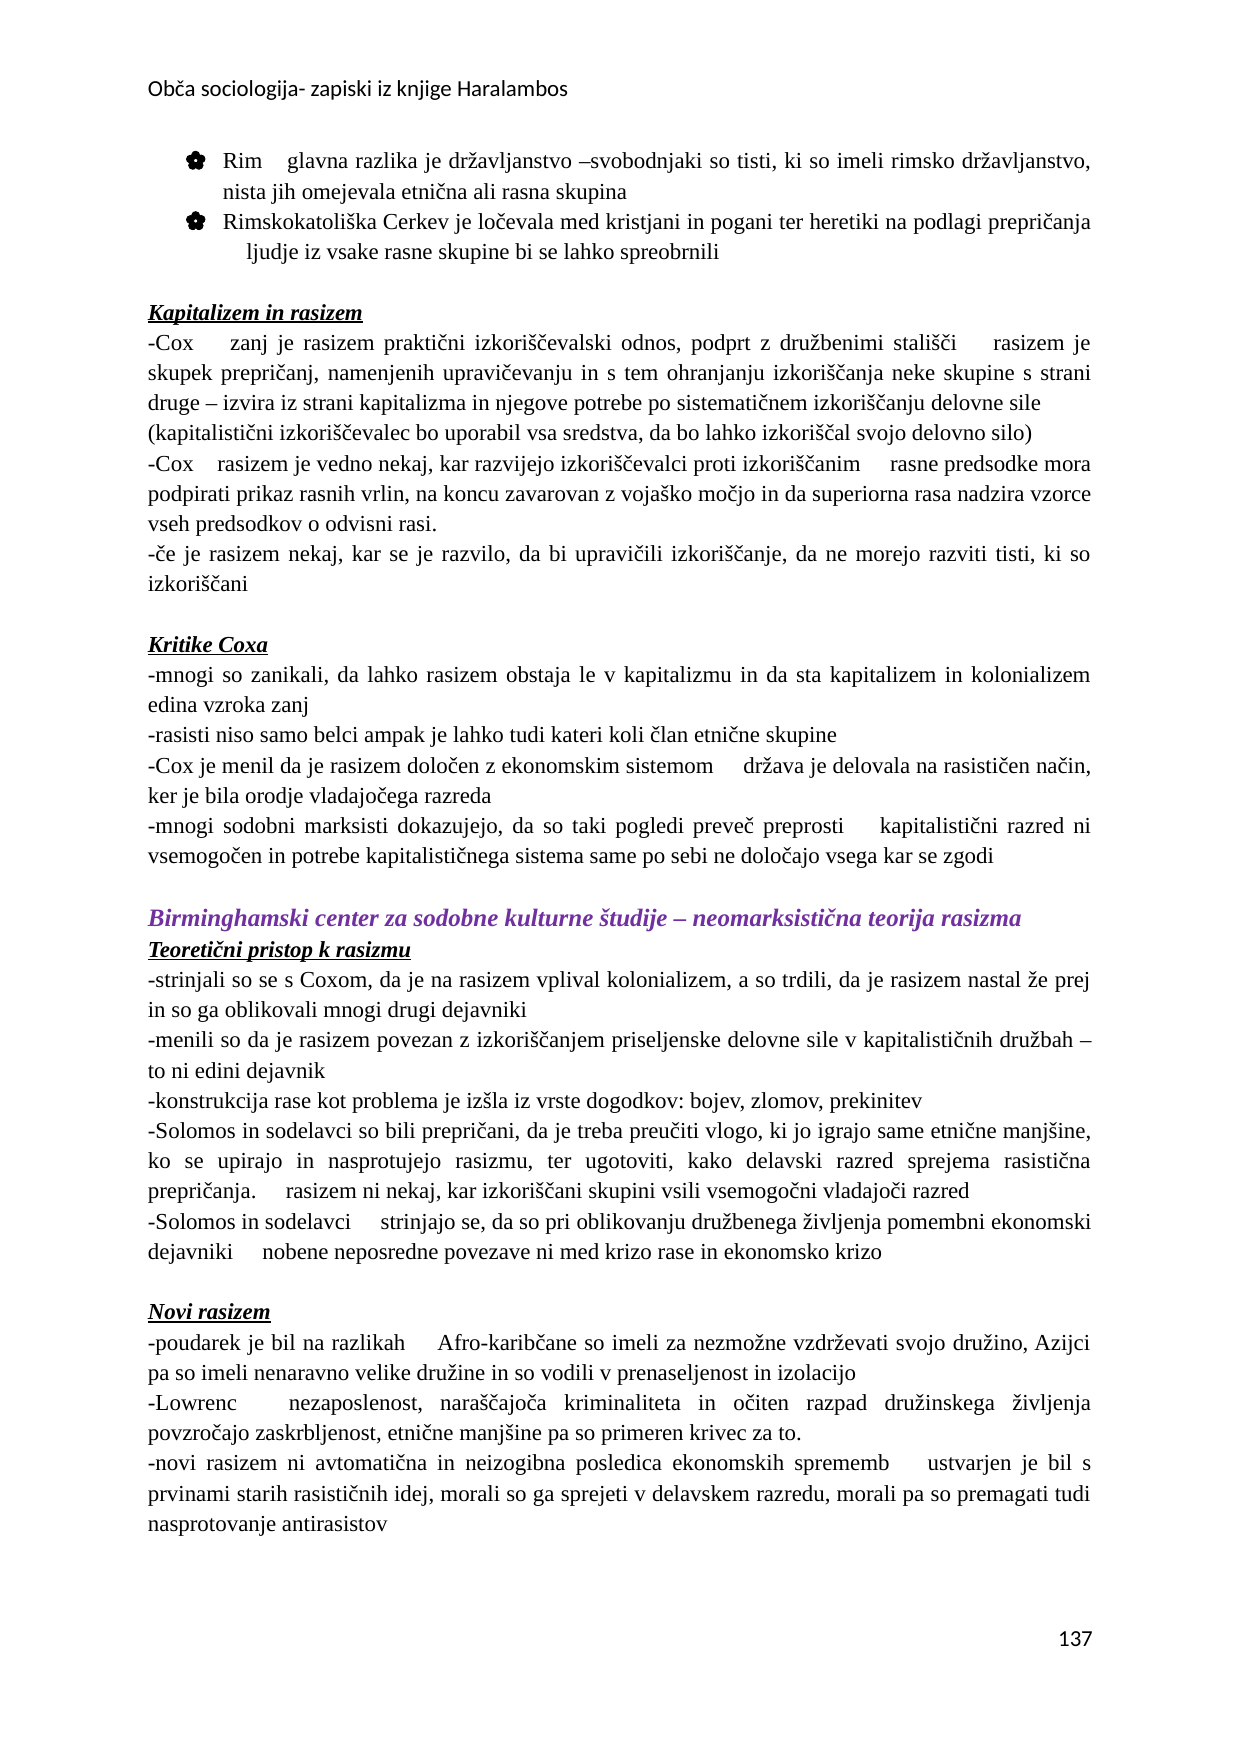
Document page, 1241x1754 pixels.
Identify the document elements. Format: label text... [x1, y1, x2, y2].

list Rim glavna razlika je državljanstvo –svobodnjaki so tisti, ki so imeli rimsko državljanstvo, nista jih omejevala etnična ali rasna skupina [185, 148, 1093, 204]
text -mnogi so zanikali, da lahko rasizem obstaja le v kapitalizmu in da sta kapitalizem in kolonializem edina vzroka zanj [148, 661, 1093, 718]
list Rimskokatoliška Cerkev je ločevala med kristjani in pogani ter heretiki na podlagi prepričanja  ljudje iz vsake rasne skupine bi se lahko spreobrnili [185, 208, 1093, 264]
text -Cox  zanj je rasizem praktični izkoriščevalski odnos, podprt z družbenimi stališči  rasizem je skupek prepričanj, namenjenih upravičevanju in s tem ohranjanju izkoriščanja neke skupine s strani druge – izvira iz strani kapitalizma in njegove potrebe po sistematičnem izkoriščanju delovne sile [148, 329, 1093, 416]
text -novi rasizem ni avtomatična in neizogibna posledica ekonomskih sprememb  ustvarjen je bil s prvinami starih rasističnih idej, morali so ga sprejeti v delavskem razredu, morali pa so premagati tudi nasprotovanje antirasistov [148, 1449, 1093, 1536]
text Teoretični pristop k rasizmu [148, 936, 1093, 962]
text -Cox je menil da je rasizem določen z ekonomskim sistemom  država je delovala na rasističen način, ker je bila orodje vladajočega razreda [148, 752, 1093, 808]
text Kapitalizem in rasizem [148, 299, 1093, 325]
text -rasisti niso samo belci ampak je lahko tudi kateri koli član etnične skupine [148, 722, 1093, 748]
text (kapitalistični izkoriščevalec bo uporabil vsa sredstva, da bo lahko izkoriščal svojo delovno silo) [148, 419, 1093, 446]
text -konstrukcija rase kot problema je izšla iz vrste dogodkov: bojev, zlomov, prekinitev [148, 1087, 1093, 1113]
text -če je rasizem nekaj, kar se je razvilo, da bi upravičili izkoriščanje, da ne morejo razviti tisti, ki so izkoriščani [148, 540, 1093, 597]
text -strinjali so se s Coxom, da je na rasizem vplival kolonializem, a so trdili, da je rasizem nastal že prej in so ga oblikovali mnogi drugi dejavniki [148, 966, 1093, 1023]
text -Lowrenc  nezaposlenost, naraščajoča kriminaliteta in očiten razpad družinskega življenja povzročajo zaskrbljenost, etnične manjšine pa so primeren krivec za to. [148, 1389, 1093, 1446]
text Kritike Coxa [148, 631, 1093, 657]
text Birminghamski center za sodobne kulturne študije – neomarksistična teorija rasizma [148, 903, 1093, 932]
text -poudarek je bil na razlikah  Afro-karibčane so imeli za nezmožne vzdrževati svojo družino, Azijci pa so imeli nenaravno velike družine in so vodili v prenaseljenost in izolacijo [148, 1328, 1093, 1385]
text -mnogi sodobni marksisti dokazujejo, da so taki pogledi preveč preprosti  kapitalistični razred ni vsemogočen in potrebe kapitalističnega sistema same po sebi ne določajo vsega kar se zgodi [148, 812, 1093, 869]
text -Cox rasizem je vedno nekaj, kar razvijejo izkoriščevalci proti izkoriščanim  rasne predsodke mora podpirati prikaz rasnih vrlin, na koncu zavarovan z vojaško močjo in da superiorna rasa nadzira vzorce vseh predsodkov o odvisni rasi. [148, 450, 1093, 536]
text -Solomos in sodelavci so bili prepričani, da je treba preučiti vlogo, ki jo igrajo same etnične manjšine, ko se upirajo in nasprotujejo rasizmu, ter ugotoviti, kako delavski razred sprejema rasistična prepričanja.  rasizem ni nekaj, kar izkoriščani skupini vsili vsemogočni vladajoči razred [148, 1117, 1093, 1204]
text -menili so da je rasizem povezan z izkoriščanjem priseljenske delovne sile v kapitalističnih družbah – to ni edini dejavnik [148, 1026, 1093, 1083]
text Novi rasizem [148, 1298, 1093, 1325]
text -Solomos in sodelavci  strinjajo se, da so pri oblikovanju družbenega življenja pomembni ekonomski dejavniki  nobene neposredne povezave ni med krizo rase in ekonomsko krizo [148, 1208, 1093, 1264]
